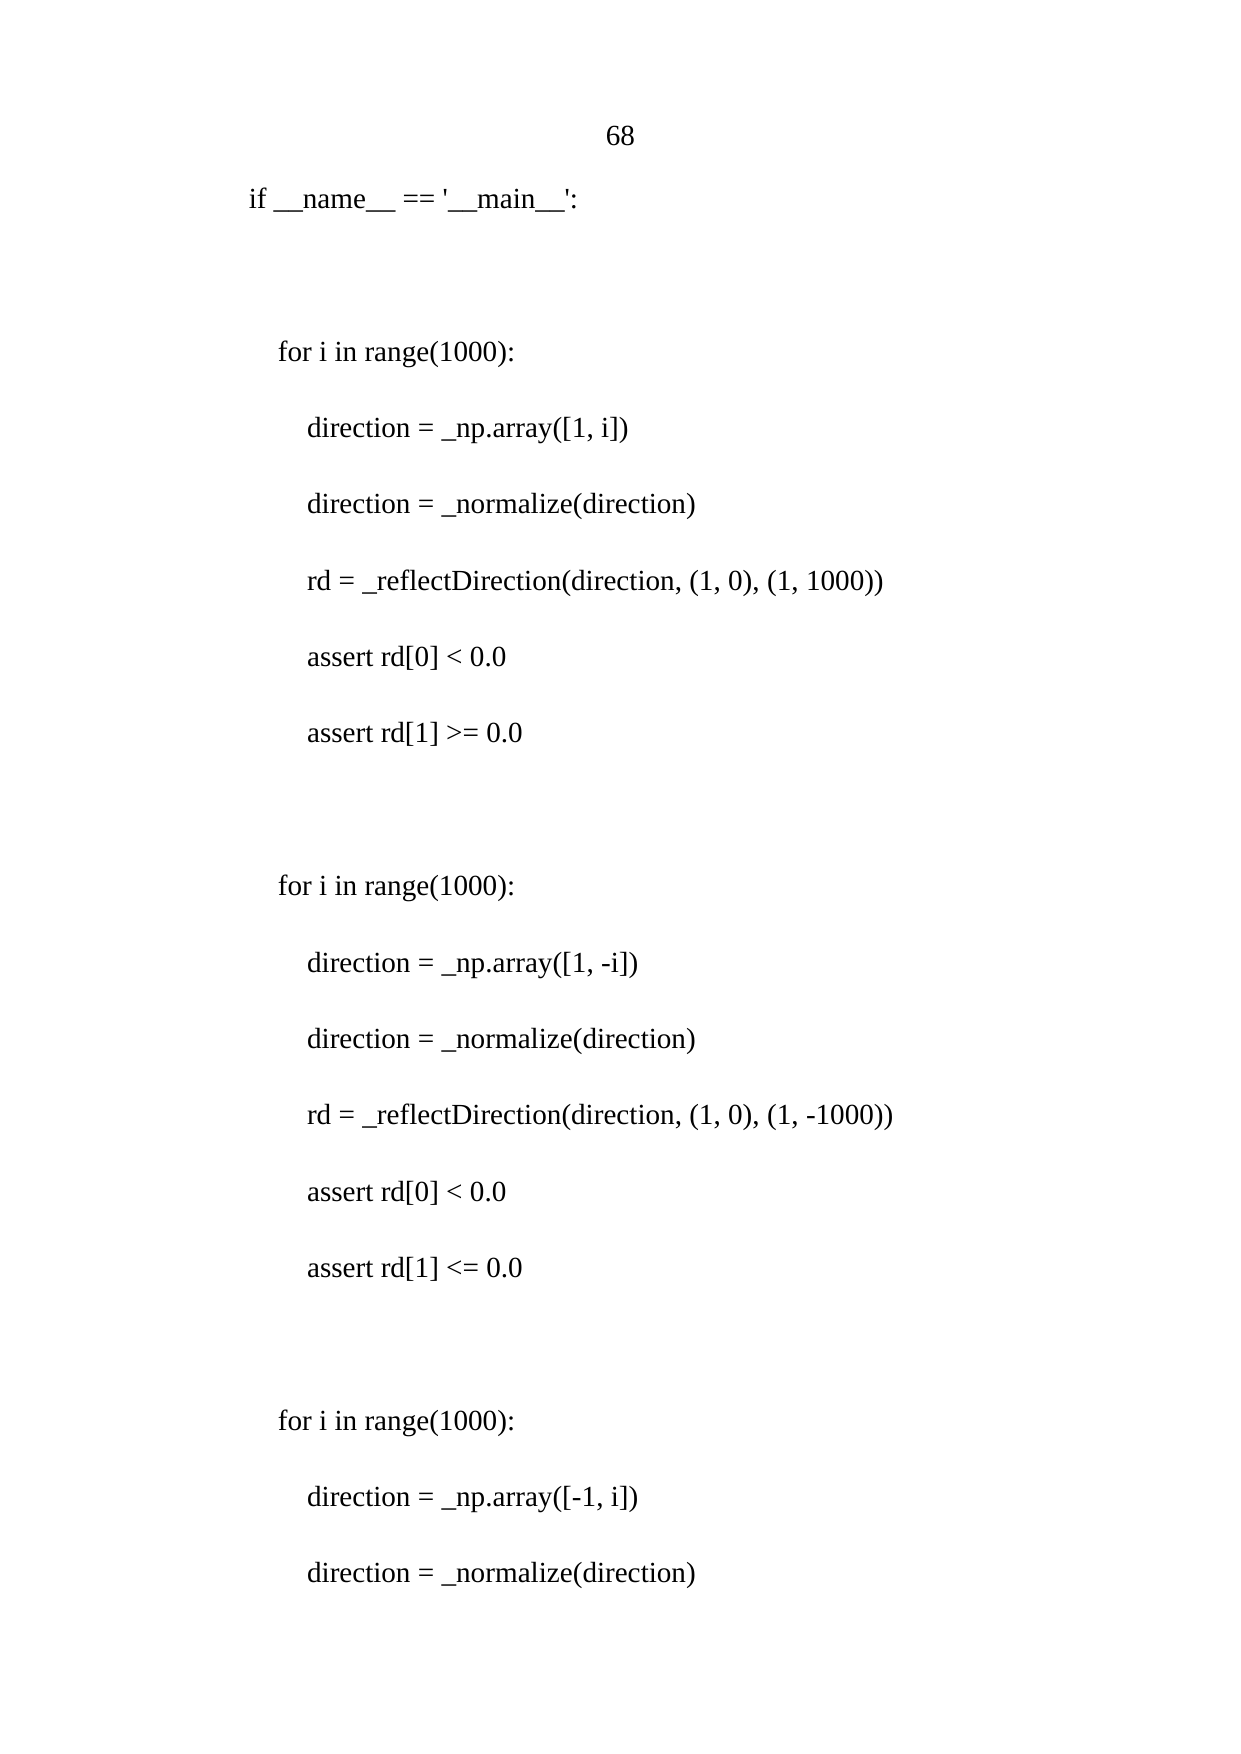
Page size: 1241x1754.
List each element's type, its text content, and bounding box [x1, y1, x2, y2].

text for i in range(1000): [118, 1403, 1122, 1436]
text for i in range(1000): [118, 868, 1122, 902]
text rd = _reflectDirection(direction, (1, 0), (1, -1000)) [118, 1097, 1122, 1131]
text for i in range(1000): [118, 334, 1122, 367]
text assert rd[0] < 0.0 [118, 639, 1122, 673]
text assert rd[1] <= 0.0 [118, 1250, 1122, 1284]
text direction = _normalize(direction) [118, 487, 1122, 520]
text if __name__ == '__main__': [118, 181, 1122, 215]
text direction = _np.array([-1, i]) [118, 1479, 1122, 1513]
text rd = _reflectDirection(direction, (1, 0), (1, 1000)) [118, 563, 1122, 596]
text direction = _np.array([1, i]) [118, 410, 1122, 444]
text direction = _normalize(direction) [118, 1556, 1122, 1589]
text assert rd[1] >= 0.0 [118, 716, 1122, 749]
text direction = _normalize(direction) [118, 1021, 1122, 1054]
text direction = _np.array([1, -i]) [118, 945, 1122, 978]
text assert rd[0] < 0.0 [118, 1174, 1122, 1207]
